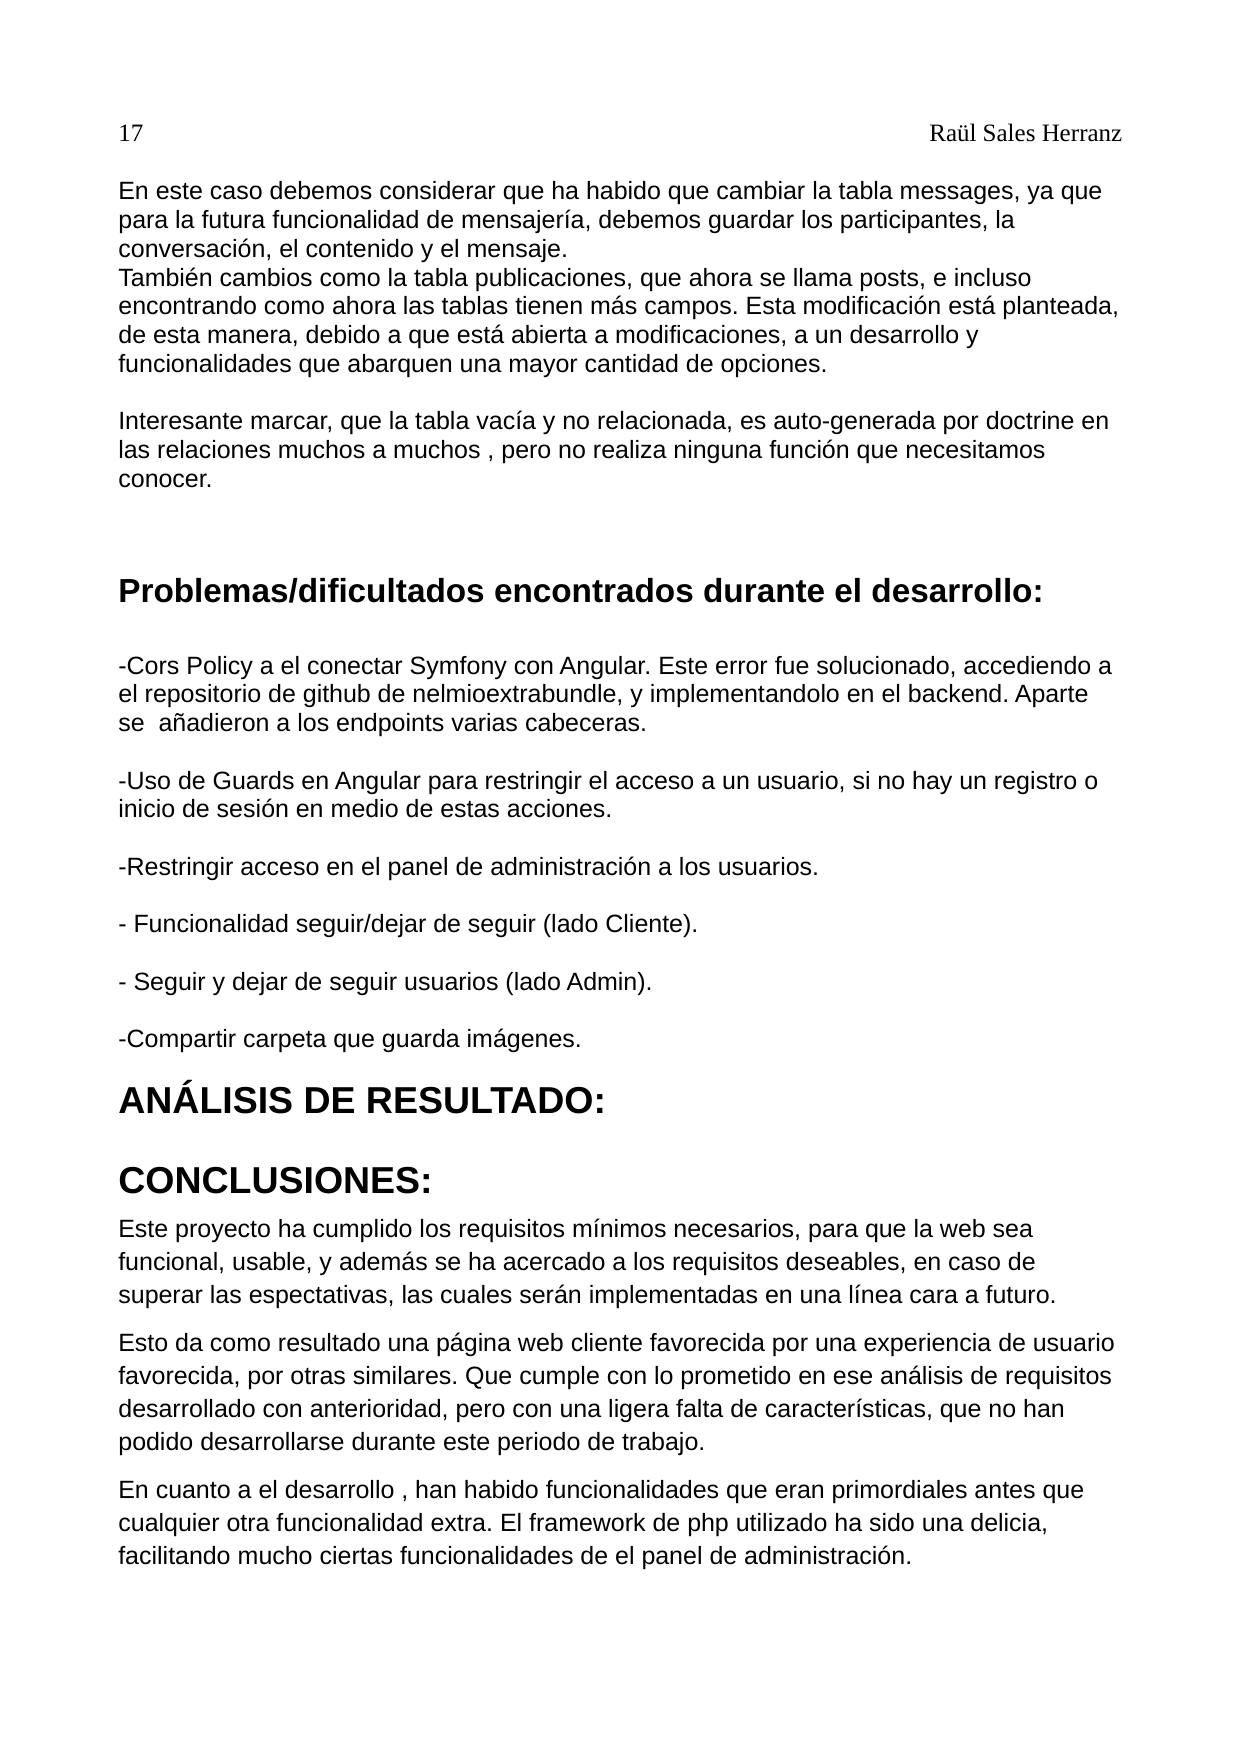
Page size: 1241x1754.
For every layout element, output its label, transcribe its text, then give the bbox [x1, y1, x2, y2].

text - Seguir y dejar de seguir usuarios (lado Admin). [118, 967, 1122, 996]
text También cambios como la tabla publicaciones, que ahora se llama posts, e incluso encontrando como ahora las tablas tienen más campos. Esta modificación está planteada, de esta manera, debido a que está abierta a modificaciones, a un desarrollo y funcionalidades que abarquen una mayor cantidad de opciones. [118, 263, 1122, 378]
subtitle Problemas/dificultados encontrados durante el desarrollo: [118, 571, 1122, 609]
text -Restringir acceso en el panel de administración a los usuarios. [118, 852, 1122, 881]
subtitle ANÁLISIS DE RESULTADO: [118, 1078, 1122, 1121]
text -Cors Policy a el conectar Symfony con Angular. Este error fue solucionado, accediendo a el repositorio de github de nelmioextrabundle, y implementandolo en el backend. Aparte se añadieron a los endpoints varias cabeceras. [118, 651, 1122, 737]
text Este proyecto ha cumplido los requisitos mínimos necesarios, para que la web sea funcional, usable, y además se ha acercado a los requisitos deseables, en caso de superar las espectativas, las cuales serán implementadas en una línea cara a futuro. [118, 1214, 1122, 1309]
subtitle CONCLUSIONES: [118, 1159, 1122, 1202]
text Esto da como resultado una página web cliente favorecida por una experiencia de usuario favorecida, por otras similares. Que cumple con lo prometido en ese análisis de requisitos desarrollado con anterioridad, pero con una ligera falta de características, que no han podido desarrollarse durante este periodo de trabajo. [118, 1328, 1122, 1456]
text - Funcionalidad seguir/dejar de seguir (lado Cliente). [118, 909, 1122, 938]
text -Compartir carpeta que guarda imágenes. [118, 1024, 1122, 1053]
text En cuanto a el desarrollo , han habido funcionalidades que eran primordiales antes que cualquier otra funcionalidad extra. El framework de php utilizado ha sido una delicia, facilitando mucho ciertas funcionalidades de el panel de administración. [118, 1475, 1122, 1569]
text Interesante marcar, que la tabla vacía y no relacionada, es auto-generada por doctrine en las relaciones muchos a muchos , pero no realiza ninguna función que necesitamos conocer. [118, 406, 1122, 493]
text -Uso de Guards en Angular para restringir el acceso a un usuario, si no hay un registro o inicio de sesión en medio de estas acciones. [118, 766, 1122, 823]
text En este caso debemos considerar que ha habido que cambiar la tabla messages, ya que para la futura funcionalidad de mensajería, debemos guardar los participantes, la conversación, el contenido y el mensaje. [118, 176, 1122, 263]
